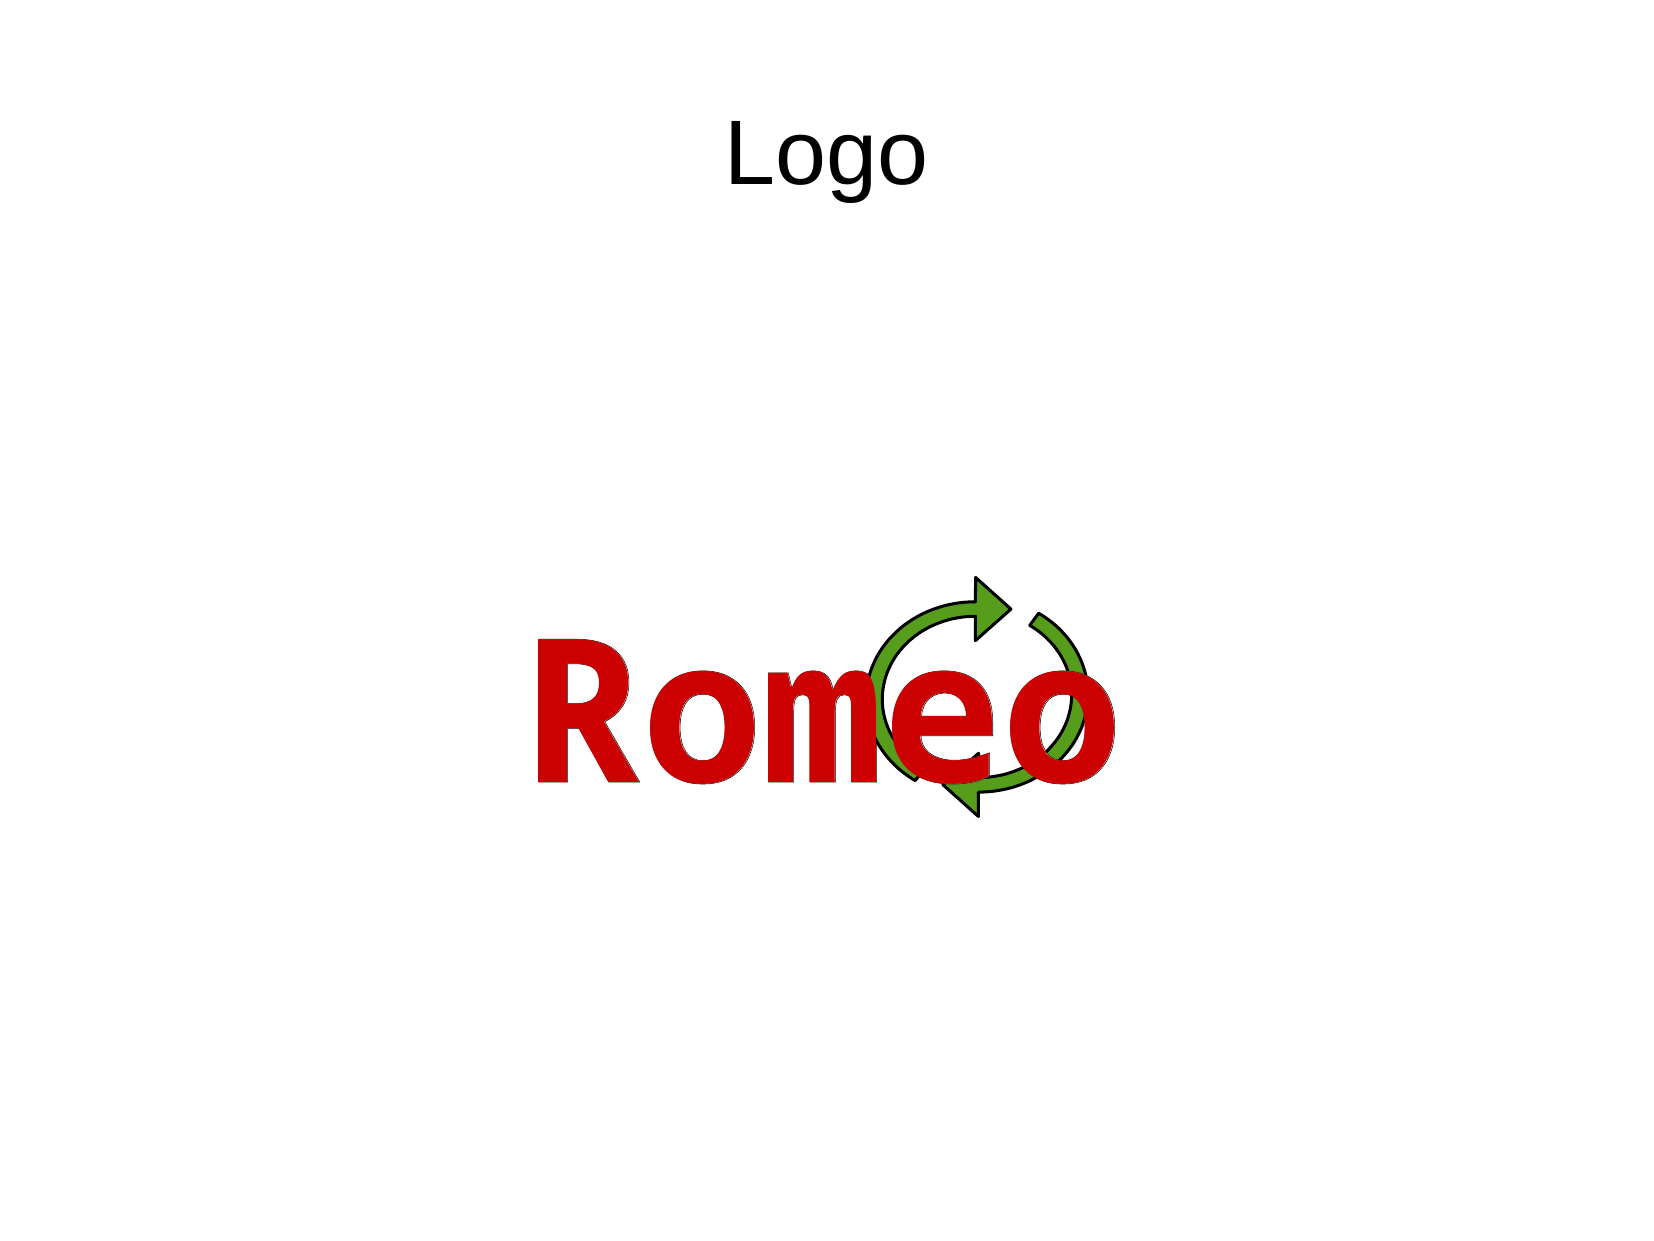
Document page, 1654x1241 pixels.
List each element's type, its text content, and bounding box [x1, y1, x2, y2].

text_box Romeo [1088, 561, 1179, 811]
text_box [972, 811, 979, 817]
text_box Romeo [507, 561, 1088, 811]
title Logo [82, 49, 1571, 257]
